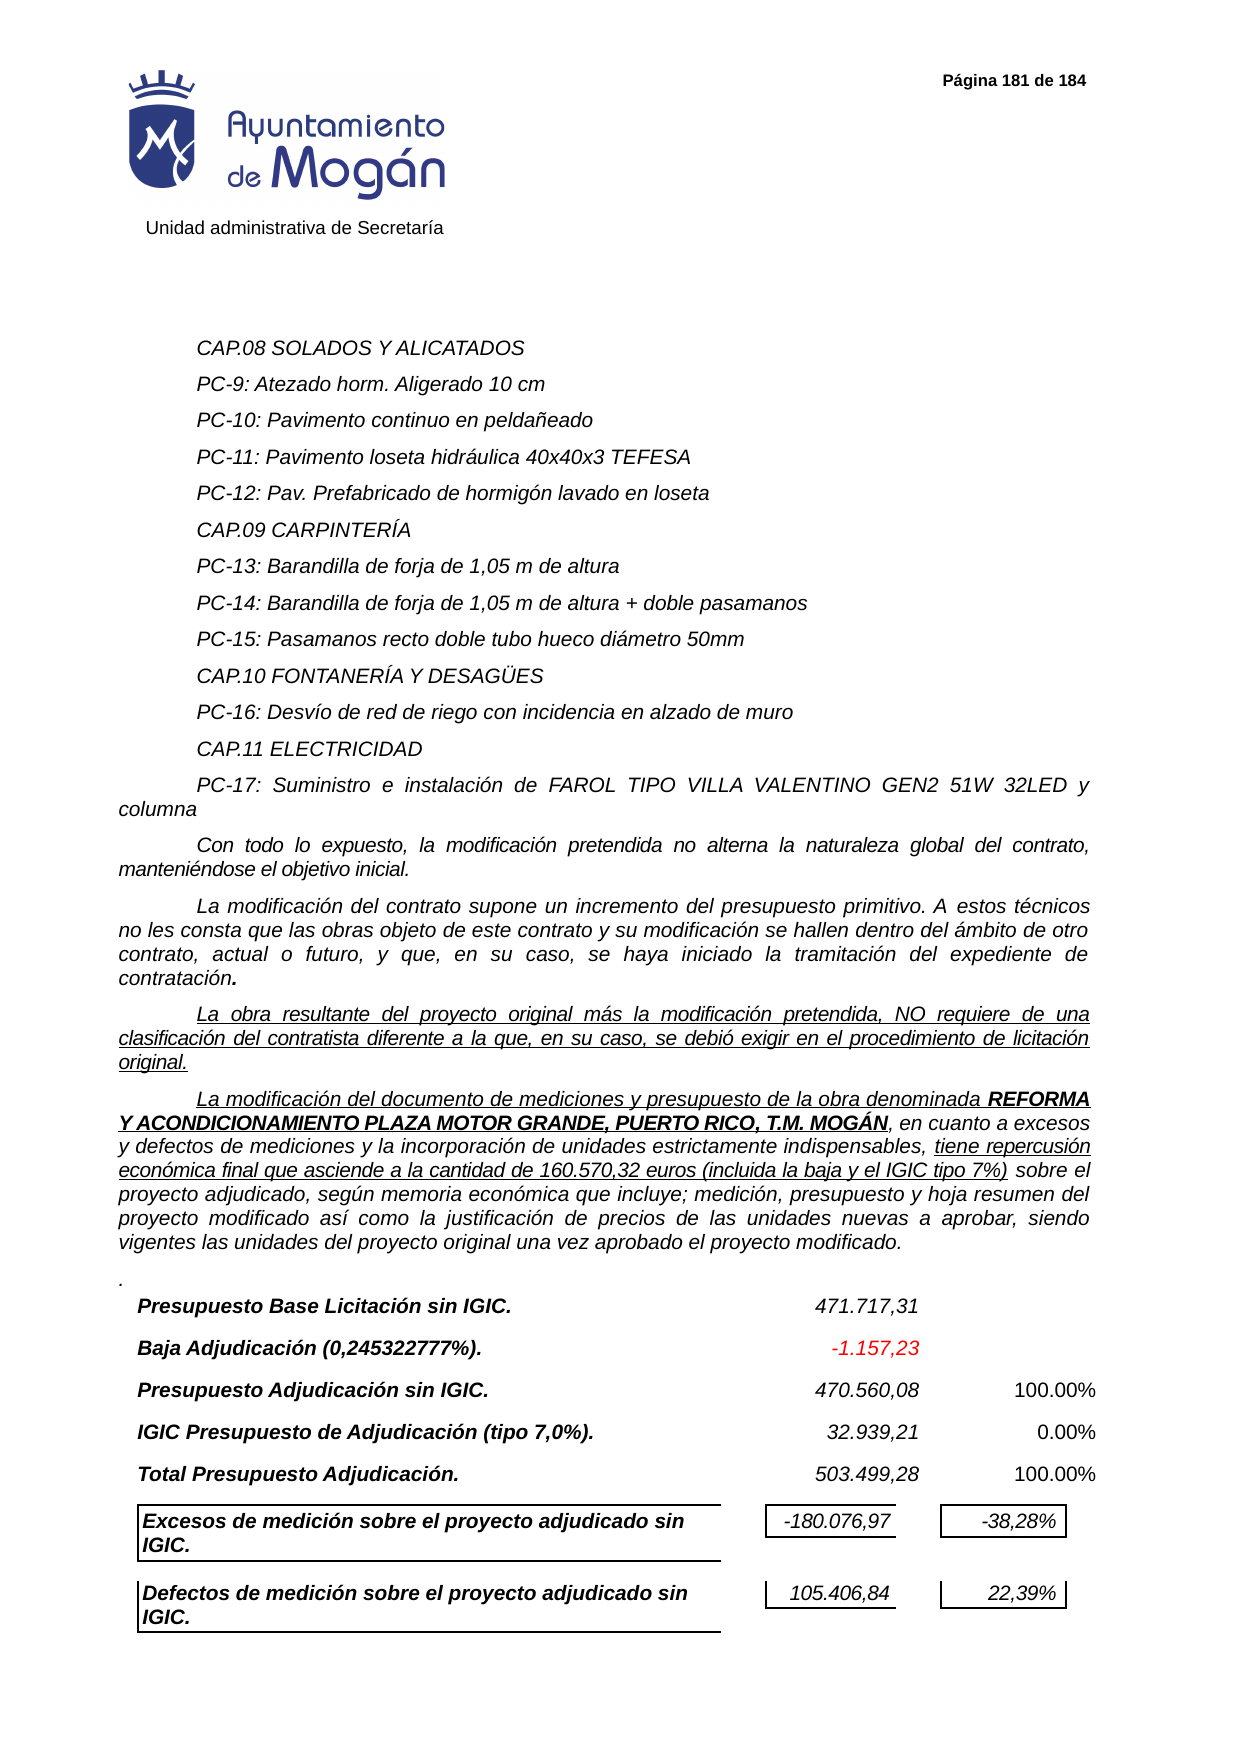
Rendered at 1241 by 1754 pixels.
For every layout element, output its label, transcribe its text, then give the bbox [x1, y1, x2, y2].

table_cell 105.406,84 [746, 1578, 921, 1649]
table_header Presupuesto Base Licitación sin IGIC. [118, 1291, 661, 1333]
table_cell Defectos de medición sobre el proyecto adjudicado sin IGIC. [118, 1578, 746, 1649]
text PC-9: Atezado horm. Aligerado 10 cm [118, 372, 1092, 396]
text PC-12: Pav. Prefabricado de hormigón lavado en loseta [118, 481, 1092, 505]
text La modificación del documento de mediciones y presupuesto de la obra denominada REFORMA Y ACONDICIONAMIENTO PLAZA MOTOR GRANDE, PUERTO RICO, T.M. MOGÁN, en cuanto a excesos y defectos de mediciones y la incorporación de unidades estrictamente indispensables, tiene repercusión económica final que asciende a la cantidad de 160.570,32 euros (incluida la baja y el IGIC tipo 7%) sobre el proyecto adjudicado, según memoria económica que incluye; medición, presupuesto y hoja resumen del proyecto modificado así como la justificación de precios de las unidades nuevas a aprobar, siendo vigentes las unidades del proyecto original una vez aprobado el proyecto modificado. [118, 1086, 1092, 1254]
text La modificación del contrato supone un incremento del presupuesto primitivo. A estos técnicos no les consta que las obras objeto de este contrato y su modificación se hallen dentro del ámbito de otro contrato, actual o futuro, y que, en su caso, se haya iniciado la tramitación del expediente de contratación. [118, 894, 1092, 989]
table_cell 503.499,28 [661, 1459, 952, 1501]
text PC-11: Pavimento loseta hidráulica 40x40x3 TEFESA [118, 445, 1092, 469]
table_cell [952, 1333, 1121, 1375]
table_header Excesos de medición sobre el proyecto adjudicado sin IGIC. [118, 1501, 746, 1578]
table_cell 0,00% [952, 1417, 1121, 1459]
text CAP.10 FONTANERÍA Y DESAGÜES [118, 663, 1092, 687]
table_header 471.717,31 [661, 1291, 952, 1333]
text PC-14: Barandilla de forja de 1,05 m de altura + doble pasamanos [118, 591, 1092, 614]
text La obra resultante del proyecto original más la modificación pretendida, NO requiere de una clasificación del contratista diferente a la que, en su caso, se debió exigir en el procedimiento de licitación original. [118, 1002, 1092, 1074]
table_cell 22,39% [921, 1578, 1092, 1649]
table_cell -1.157,23 [661, 1333, 952, 1375]
table_header [952, 1291, 1121, 1333]
table_cell IGIC Presupuesto de Adjudicación (tipo 7,0%). [118, 1417, 661, 1459]
text . [118, 1267, 1092, 1291]
table_header -38,28% [921, 1501, 1092, 1578]
table_cell Total Presupuesto Adjudicación. [118, 1459, 661, 1501]
table_cell 32.939,21 [661, 1417, 952, 1459]
table_cell Baja Adjudicación (0,245322777%). [118, 1333, 661, 1375]
table_cell 470.560,08 [661, 1375, 952, 1417]
text PC-13: Barandilla de forja de 1,05 m de altura [118, 554, 1092, 578]
table_cell 100,00% [952, 1459, 1121, 1501]
table_cell Presupuesto Adjudicación sin IGIC. [118, 1375, 661, 1417]
text PC-10: Pavimento continuo en peldañeado [118, 408, 1092, 432]
text CAP.11 ELECTRICIDAD [118, 736, 1092, 760]
picture [128, 70, 445, 206]
text Con todo lo expuesto, la modificación pretendida no alterna la naturaleza global del contrato, manteniéndose el objetivo inicial. [118, 833, 1092, 881]
text CAP.09 CARPINTERÍA [118, 518, 1092, 542]
text CAP.08 SOLADOS Y ALICATADOS [118, 335, 1092, 359]
text PC-15: Pasamanos recto doble tubo hueco diámetro 50mm [118, 627, 1092, 651]
table_cell 100,00% [952, 1375, 1121, 1417]
table_header -180.076,97 [746, 1501, 921, 1578]
text PC-17: Suministro e instalación de FAROL TIPO VILLA VALENTINO GEN2 51W 32LED y columna [118, 773, 1092, 821]
text PC-16: Desvío de red de riego con incidencia en alzado de muro [118, 700, 1092, 724]
